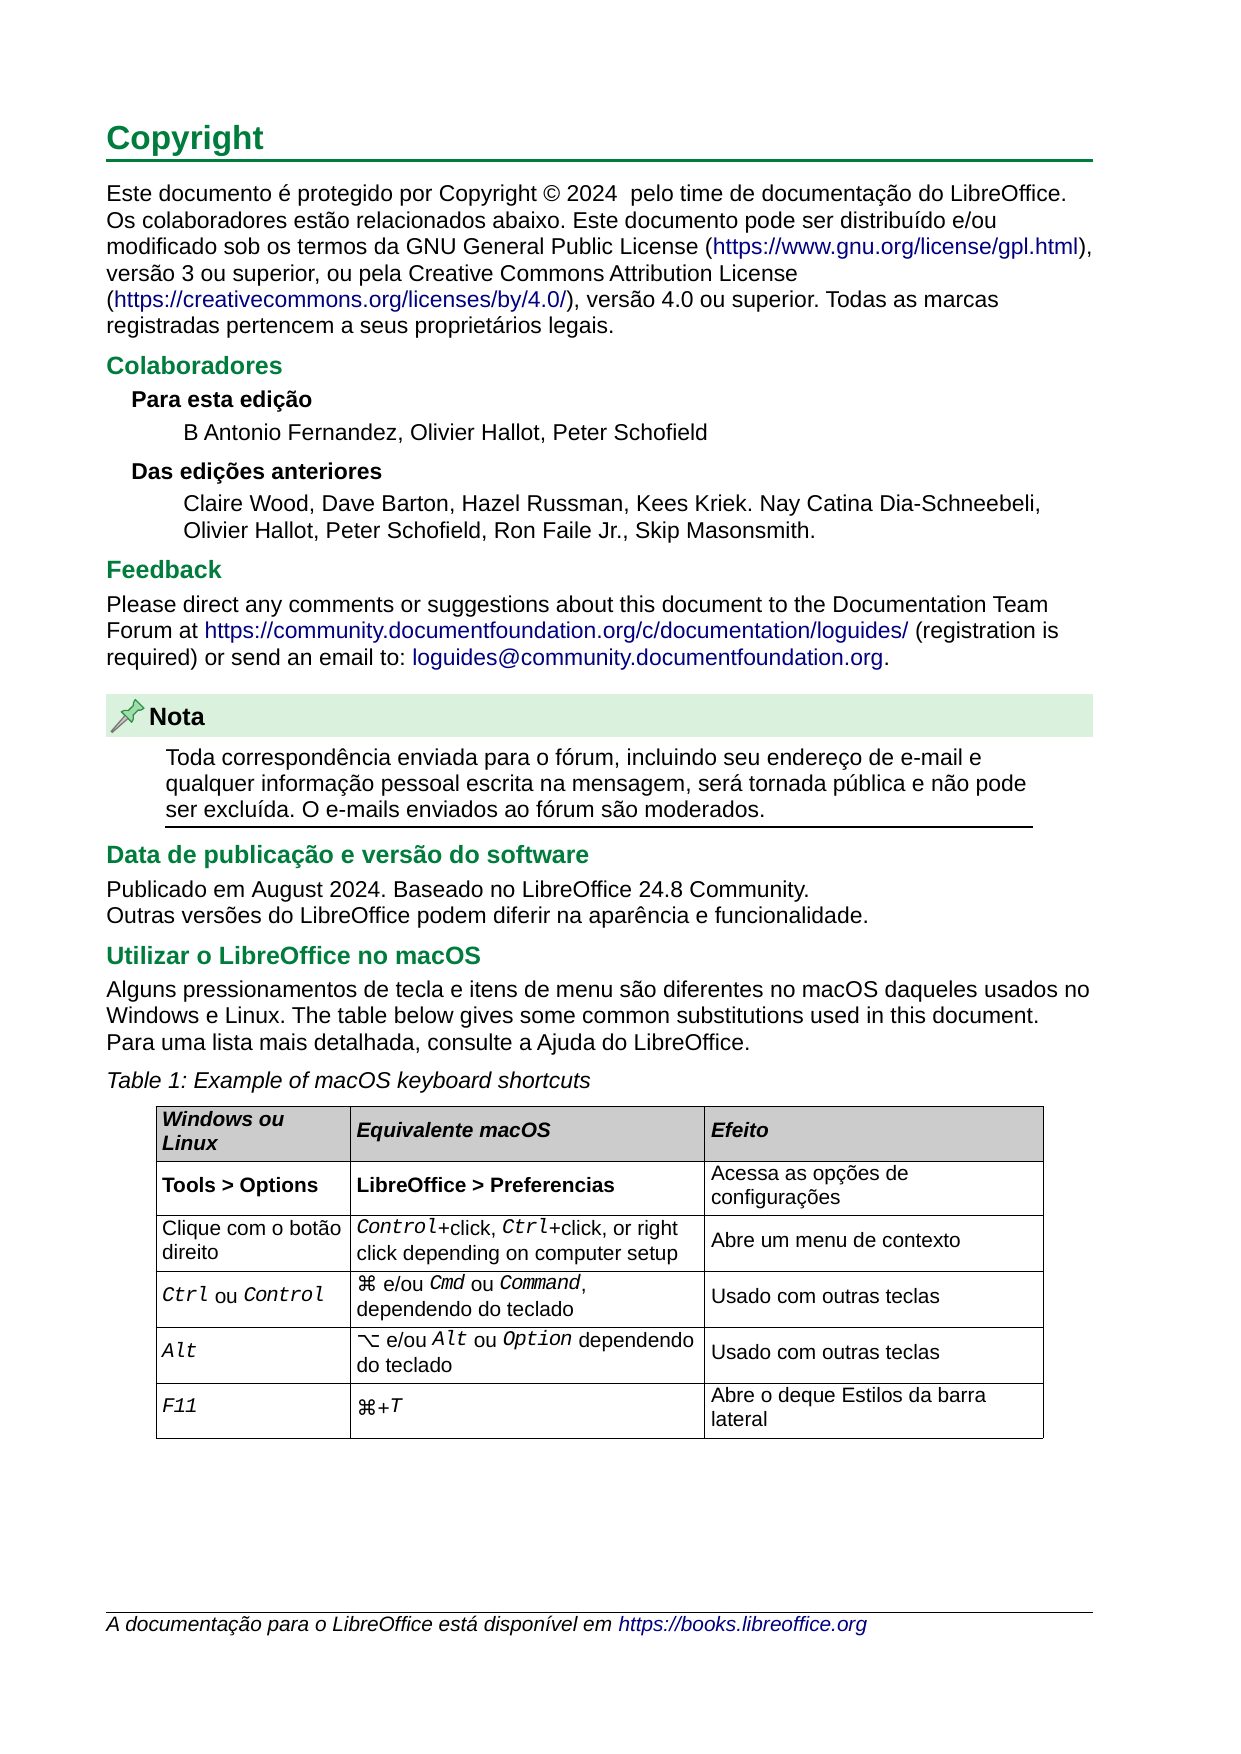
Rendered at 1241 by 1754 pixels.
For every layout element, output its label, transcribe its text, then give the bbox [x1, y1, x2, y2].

text Toda correspondência enviada para o fórum, incluindo seu endereço de e-mail e qualquer informação pessoal escrita na mensagem, será tornada pública e não pode ser excluída. O e-mails enviados ao fórum são moderados. [165, 744, 1033, 826]
text Este documento é protegido por Copyright © 2024 pelo time de documentação do LibreOffice. Os colaboradores estão relacionados abaixo. Este documento pode ser distribuído e/ou modificado sob os termos da GNU General Public License (https://www.gnu.org/license/gpl.html), versão 3 ou superior, ou pela Creative Commons Attribution License (https://creativecommons.org/licenses/by/4.0/), versão 4.0 ou superior. Todas as marcas registradas pertencem a seus proprietários legais. [106, 180, 1093, 338]
table_cell Control+click, Ctrl+click, or right click depending on computer setup [351, 1216, 704, 1271]
text B Antonio Fernandez, Olivier Hallot, Peter Schofield [183, 419, 1093, 445]
subtitle Colaboradores [106, 351, 1093, 380]
table_cell Acessa as opções de configurações [705, 1162, 1043, 1215]
text Para esta edição [131, 386, 1093, 413]
table_cell Abre o deque Estilos da barra lateral [705, 1384, 1043, 1437]
table_cell ⌘ e/ou Cmd ou Command, dependendo do teclado [351, 1272, 704, 1327]
table_cell F11 [157, 1384, 350, 1437]
table_cell ⌘+T [351, 1384, 704, 1437]
text Alguns pressionamentos de tecla e itens de menu são diferentes no macOS daqueles usados no Windows e Linux. The table below gives some common substitutions used in this document. Para uma lista mais detalhada, consulte a Ajuda do LibreOffice. [106, 976, 1093, 1055]
subtitle Feedback [106, 556, 1093, 584]
text Please direct any comments or suggestions about this document to the Documentation Team Forum at https://community.documentfoundation.org/c/documentation/loguides/ (registration is required) or send an email to: loguides@community.documentfoundation.org. [106, 591, 1093, 670]
text Publicado em Agosto de 2024. Baseado no LibreOffice 24.8 Community. Outras versões do LibreOffice podem diferir na aparência e funcionalidade. [106, 876, 1093, 928]
table_cell Usado com outras teclas [705, 1272, 1043, 1327]
table_cell LibreOffice > Preferencias [351, 1162, 704, 1215]
table_cell Usado com outras teclas [705, 1328, 1043, 1383]
subtitle Utilizar o LibreOffice no macOS [106, 941, 1093, 969]
text Table 1: Example of macOS keyboard shortcuts [106, 1067, 1093, 1094]
table_header Efeito [705, 1107, 1043, 1161]
table_cell ⌥ e/ou Alt ou Option dependendo do teclado [351, 1328, 704, 1383]
table_cell Clique com o botão direito [157, 1216, 350, 1271]
text Das edições anteriores [131, 458, 1093, 484]
table_cell Tools > Options [157, 1162, 350, 1215]
subtitle Copyright [106, 118, 1093, 159]
table_header Windows ou Linux [157, 1107, 350, 1161]
table_cell Abre um menu de contexto [705, 1216, 1043, 1271]
text Claire Wood, Dave Barton, Hazel Russman, Kees Kriek. Nay Catina Dia-Schneebeli, Olivier Hallot, Peter Schofield, Ron Faile Jr., Skip Masonsmith. [183, 490, 1093, 543]
table_cell Alt [157, 1328, 350, 1383]
table_cell Ctrl ou Control [157, 1272, 350, 1327]
subtitle Nota [106, 694, 1093, 737]
subtitle Data de publicação e versão do software [106, 840, 1093, 869]
table_header Equivalente macOS [351, 1107, 704, 1161]
